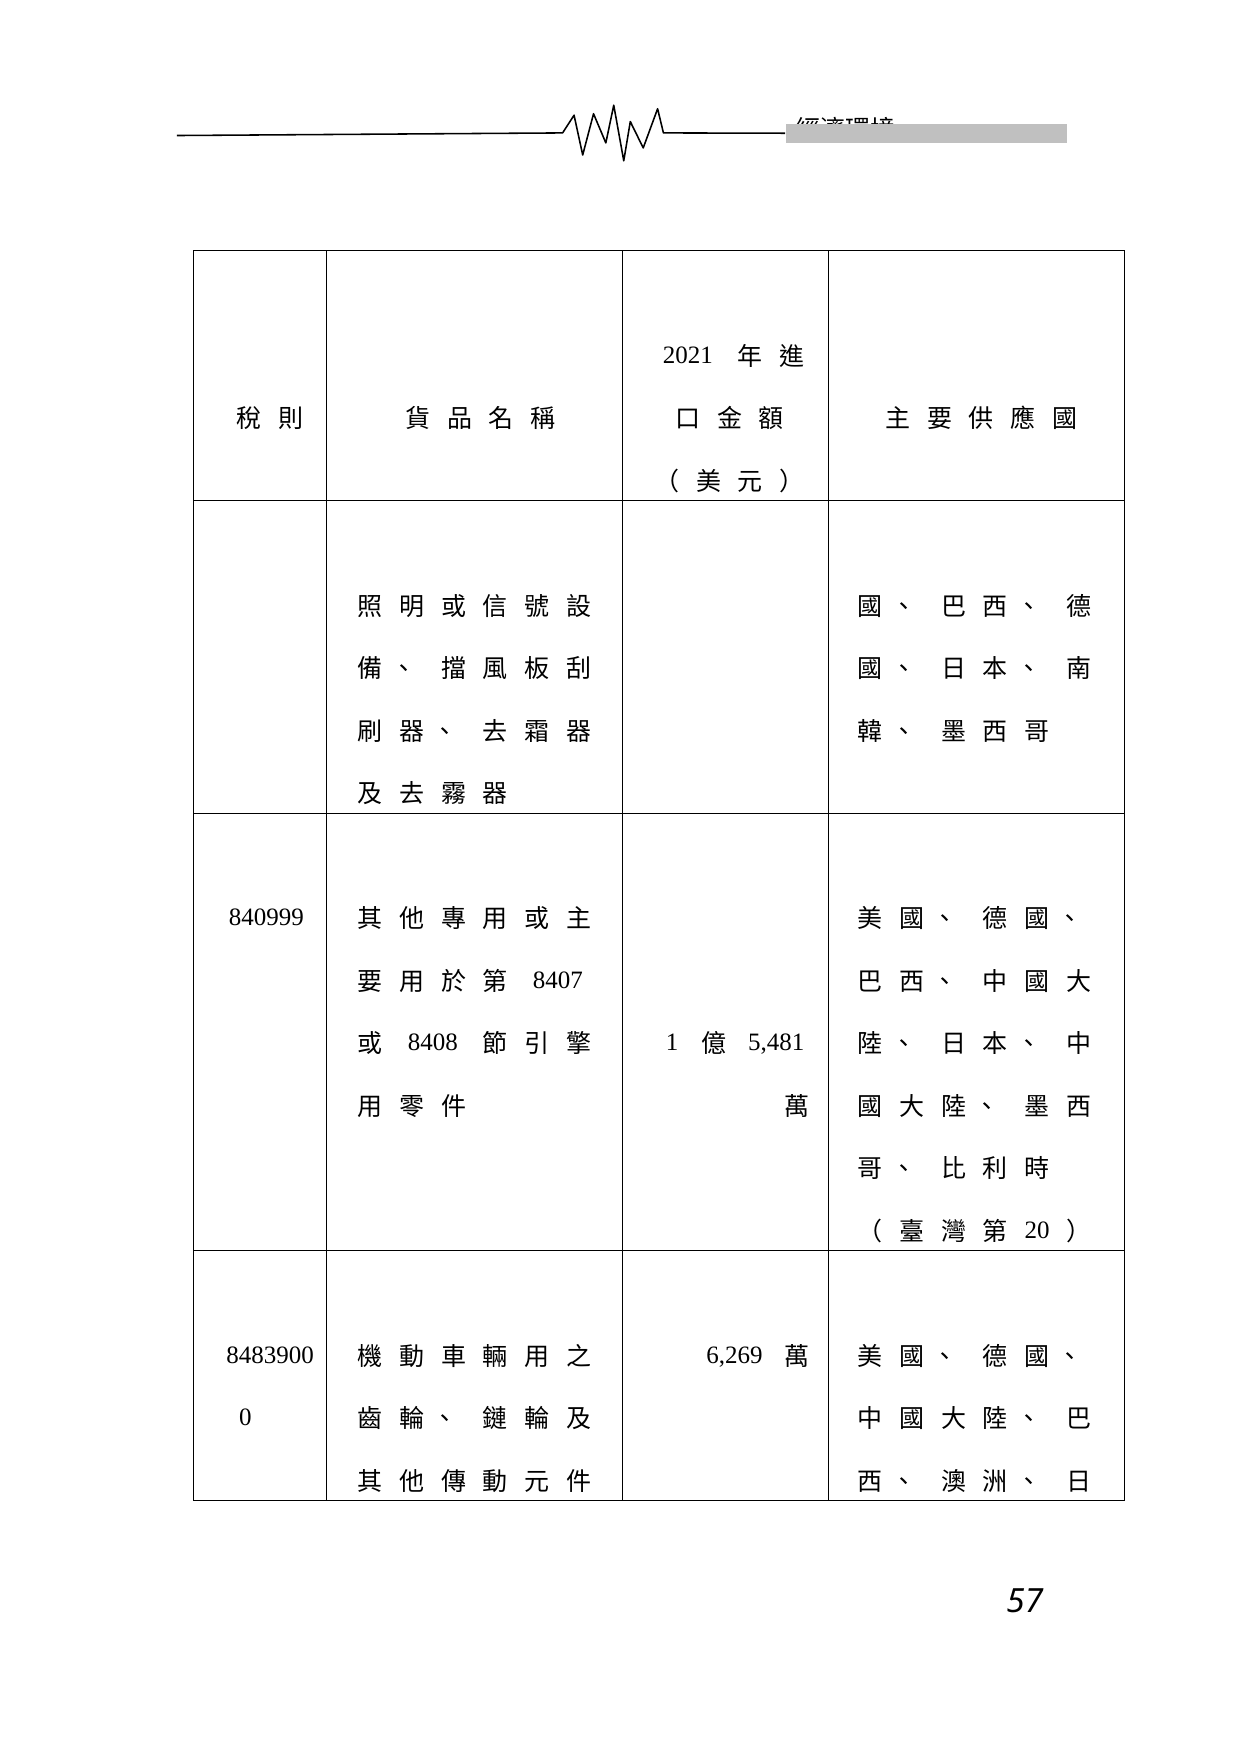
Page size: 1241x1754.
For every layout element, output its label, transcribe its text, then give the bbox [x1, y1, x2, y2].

table_cell 國、巴西、德國、日本、南韓、墨西哥 [829, 501, 1124, 813]
table_cell 美國、德國、中國大陸、巴西、澳洲、日 [829, 1251, 1124, 1500]
table_header 稅則 [194, 251, 326, 500]
table_cell 照明或信號設備、擋風板刮刷器、去霜器及去霧器 [327, 501, 622, 813]
table_cell 美國、德國、巴西、中國大陸、日本、中國大陸、墨西哥、比利時（臺灣第20） [829, 814, 1124, 1250]
table_header 貨品名稱 [327, 251, 622, 500]
table_cell [194, 501, 326, 813]
table_cell 6,269萬 [623, 1251, 828, 1500]
table_cell 1億5,481萬 [623, 814, 828, 1250]
table_cell 機動車輛用之齒輪、鏈輪及其他傳動元件 [327, 1251, 622, 1500]
table_header 2021年進口金額（美元） [623, 251, 828, 500]
table_header 主要供應國 [829, 251, 1124, 500]
table_cell 其他專用或主要用於第8407或8408節引擎用零件 [327, 814, 622, 1250]
table_cell 840999 [194, 814, 326, 1250]
table_cell 84839000 [194, 1251, 326, 1500]
table_cell [623, 501, 828, 813]
